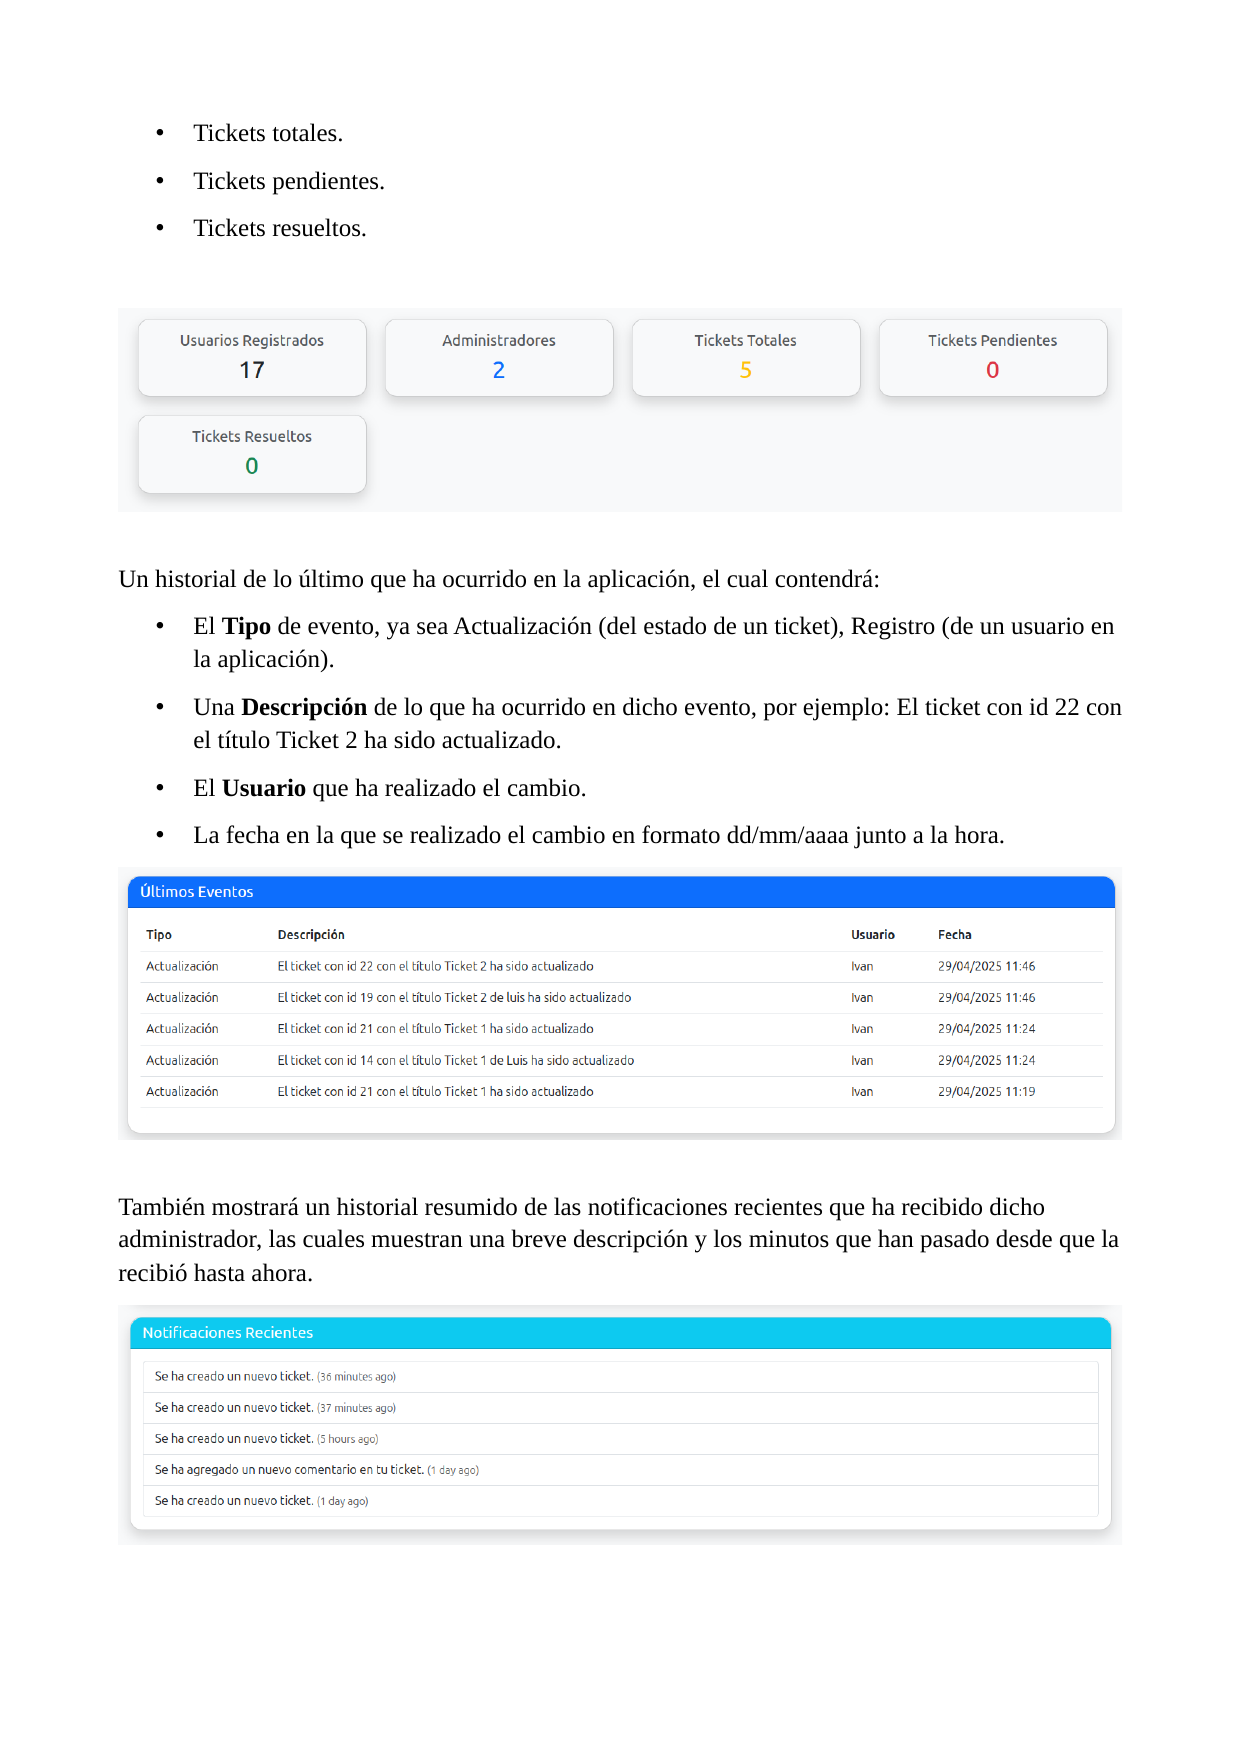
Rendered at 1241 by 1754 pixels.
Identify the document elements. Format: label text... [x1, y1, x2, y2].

list El Tipo de evento, ya sea Actualización (del estado de un ticket), Registro (de un usuario en la aplicación). [156, 611, 1122, 673]
picture [118, 308, 1123, 512]
list Tickets totales. [156, 118, 1122, 147]
picture [118, 1305, 1123, 1545]
list Tickets pendientes. [156, 166, 1122, 194]
list Tickets resueltos. [156, 213, 1122, 242]
list El Usuario que ha realizado el cambio. [156, 773, 1122, 801]
text Un historial de lo último que ha ocurrido en la aplicación, el cual contendrá: [118, 564, 1122, 592]
list La fecha en la que se realizado el cambio en formato dd/mm/aaaa junto a la hora. [156, 820, 1122, 849]
list Una Descripción de lo que ha ocurrido en dicho evento, por ejemplo: El ticket con id 22 con el título Ticket 2 ha sido actualizado. [156, 692, 1122, 754]
text También mostrará un historial resumido de las notificaciones recientes que ha recibido dicho administrador, las cuales muestran una breve descripción y los minutos que han pasado desde que la recibió hasta ahora. [118, 1192, 1122, 1286]
picture [118, 867, 1123, 1140]
